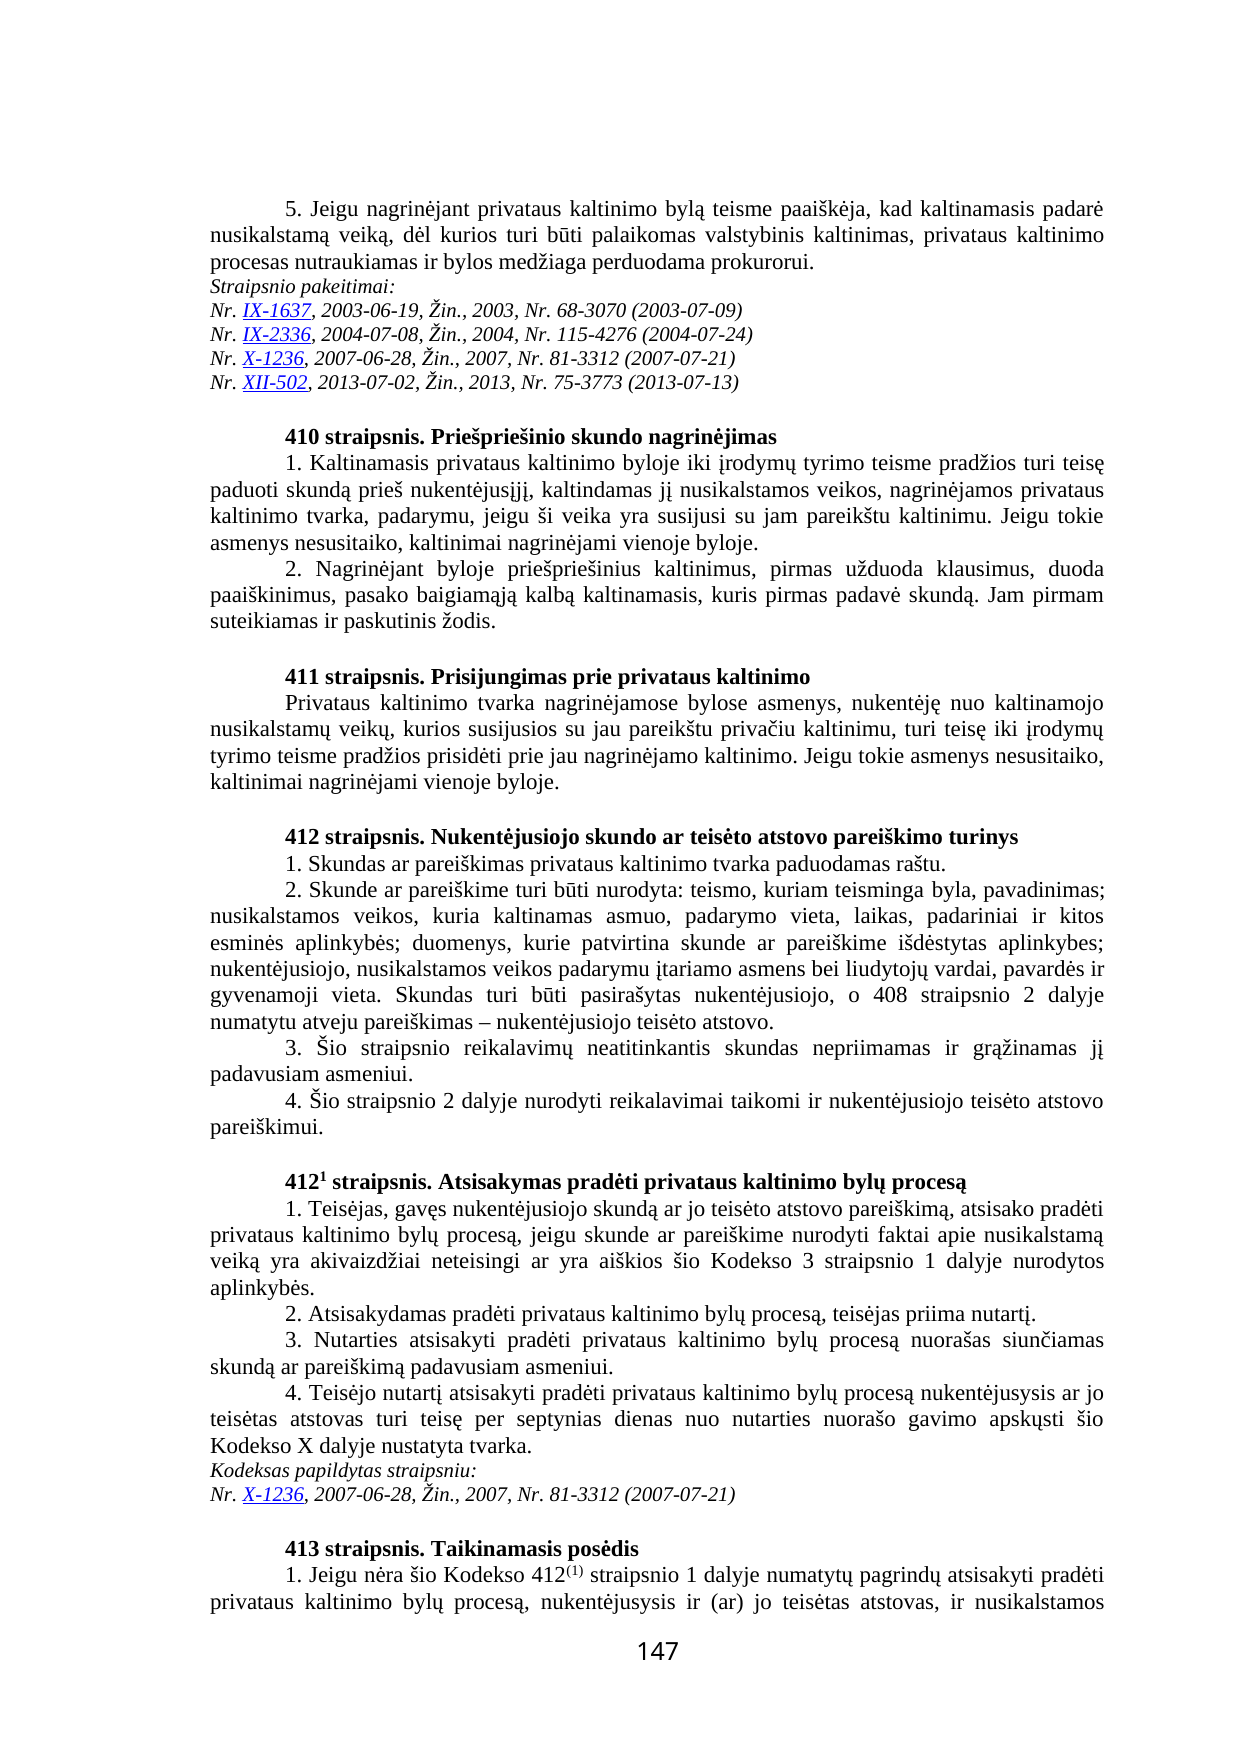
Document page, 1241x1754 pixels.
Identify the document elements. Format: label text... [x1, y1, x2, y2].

text Privataus kaltinimo tvarka nagrinėjamose bylose asmenys, nukentėję nuo kaltinamojo nusikalstamų veikų, kurios susijusios su jau pareikštu privačiu kaltinimu, turi teisę iki įrodymų tyrimo teisme pradžios prisidėti prie jau nagrinėjamo kaltinimo. Jeigu tokie asmenys nesusitaiko, kaltinimai nagrinėjami vienoje byloje. [210, 689, 1106, 794]
text 2. Atsisakydamas pradėti privataus kaltinimo bylų procesą, teisėjas priima nutartį. [210, 1300, 1106, 1326]
text 1. Jeigu nėra šio Kodekso 412(1) straipsnio 1 dalyje numatytų pagrindų atsisakyti pradėti privataus kaltinimo bylų procesą, nukentėjusysis ir (ar) jo teisėtas atstovas, ir nusikalstamos [210, 1561, 1106, 1614]
text 413 straipsnis. Taikinamasis posėdis [210, 1535, 1106, 1561]
text 1. Kaltinamasis privataus kaltinimo byloje iki įrodymų tyrimo teisme pradžios turi teisę paduoti skundą prieš nukentėjusįjį, kaltindamas jį nusikalstamos veikos, nagrinėjamos privataus kaltinimo tvarka, padarymu, jeigu ši veika yra susijusi su jam pareikštu kaltinimu. Jeigu tokie asmenys nesusitaiko, kaltinimai nagrinėjami vienoje byloje. [210, 449, 1106, 555]
text 3. Nutarties atsisakyti pradėti privataus kaltinimo bylų procesą nuorašas siunčiamas skundą ar pareiškimą padavusiam asmeniui. [210, 1326, 1106, 1379]
text 4. Šio straipsnio 2 dalyje nurodyti reikalavimai taikomi ir nukentėjusiojo teisėto atstovo pareiškimui. [210, 1087, 1106, 1139]
text Straipsnio pakeitimai: [210, 274, 1106, 298]
text 3. Šio straipsnio reikalavimų neatitinkantis skundas nepriimamas ir grąžinamas jį padavusiam asmeniui. [210, 1034, 1106, 1087]
text 4. Teisėjo nutartį atsisakyti pradėti privataus kaltinimo bylų procesą nukentėjusysis ar jo teisėtas atstovas turi teisę per septynias dienas nuo nutarties nuorašo gavimo apskųsti šio Kodekso X dalyje nustatyta tvarka. [210, 1379, 1106, 1458]
text 1. Teisėjas, gavęs nukentėjusiojo skundą ar jo teisėto atstovo pareiškimą, atsisako pradėti privataus kaltinimo bylų procesą, jeigu skunde ar pareiškime nurodyti faktai apie nusikalstamą veiką yra akivaizdžiai neteisingi ar yra aiškios šio Kodekso 3 straipsnio 1 dalyje nurodytos aplinkybės. [210, 1194, 1106, 1300]
text Nr. IX-1637, 2003-06-19, Žin., 2003, Nr. 68-3070 (2003-07-09) [210, 298, 1106, 322]
text 4121 straipsnis. Atsisakymas pradėti privataus kaltinimo bylų procesą [210, 1168, 1106, 1194]
text Nr. X-1236, 2007-06-28, Žin., 2007, Nr. 81-3312 (2007-07-21) [210, 1482, 1106, 1506]
text 1. Skundas ar pareiškimas privataus kaltinimo tvarka paduodamas raštu. [210, 849, 1106, 876]
text Nr. X-1236, 2007-06-28, Žin., 2007, Nr. 81-3312 (2007-07-21) [210, 346, 1106, 370]
text 410 straipsnis. Priešpriešinio skundo nagrinėjimas [210, 423, 1106, 449]
text 2. Skunde ar pareiškime turi būti nurodyta: teismo, kuriam teisminga byla, pavadinimas; nusikalstamos veikos, kuria kaltinamas asmuo, padarymo vieta, laikas, padariniai ir kitos esminės aplinkybės; duomenys, kurie patvirtina skunde ar pareiškime išdėstytas aplinkybes; nukentėjusiojo, nusikalstamos veikos padarymu įtariamo asmens bei liudytojų vardai, pavardės ir gyvenamoji vieta. Skundas turi būti pasirašytas nukentėjusiojo, o 408 straipsnio 2 dalyje numatytu atveju pareiškimas – nukentėjusiojo teisėto atstovo. [210, 876, 1106, 1034]
text 5. Jeigu nagrinėjant privataus kaltinimo bylą teisme paaiškėja, kad kaltinamasis padarė nusikalstamą veiką, dėl kurios turi būti palaikomas valstybinis kaltinimas, privataus kaltinimo procesas nutraukiamas ir bylos medžiaga perduodama prokurorui. [210, 195, 1106, 274]
text Nr. IX-2336, 2004-07-08, Žin., 2004, Nr. 115-4276 (2004-07-24) [210, 322, 1106, 346]
text Kodeksas papildytas straipsniu: [210, 1458, 1106, 1482]
text Nr. XII-502, 2013-07-02, Žin., 2013, Nr. 75-3773 (2013-07-13) [210, 370, 1106, 394]
text 412 straipsnis. Nukentėjusiojo skundo ar teisėto atstovo pareiškimo turinys [210, 823, 1106, 849]
text 411 straipsnis. Prisijungimas prie privataus kaltinimo [210, 663, 1106, 689]
text 2. Nagrinėjant byloje priešpriešinius kaltinimus, pirmas užduoda klausimus, duoda paaiškinimus, pasako baigiamąją kalbą kaltinamasis, kuris pirmas padavė skundą. Jam pirmam suteikiamas ir paskutinis žodis. [210, 555, 1106, 634]
